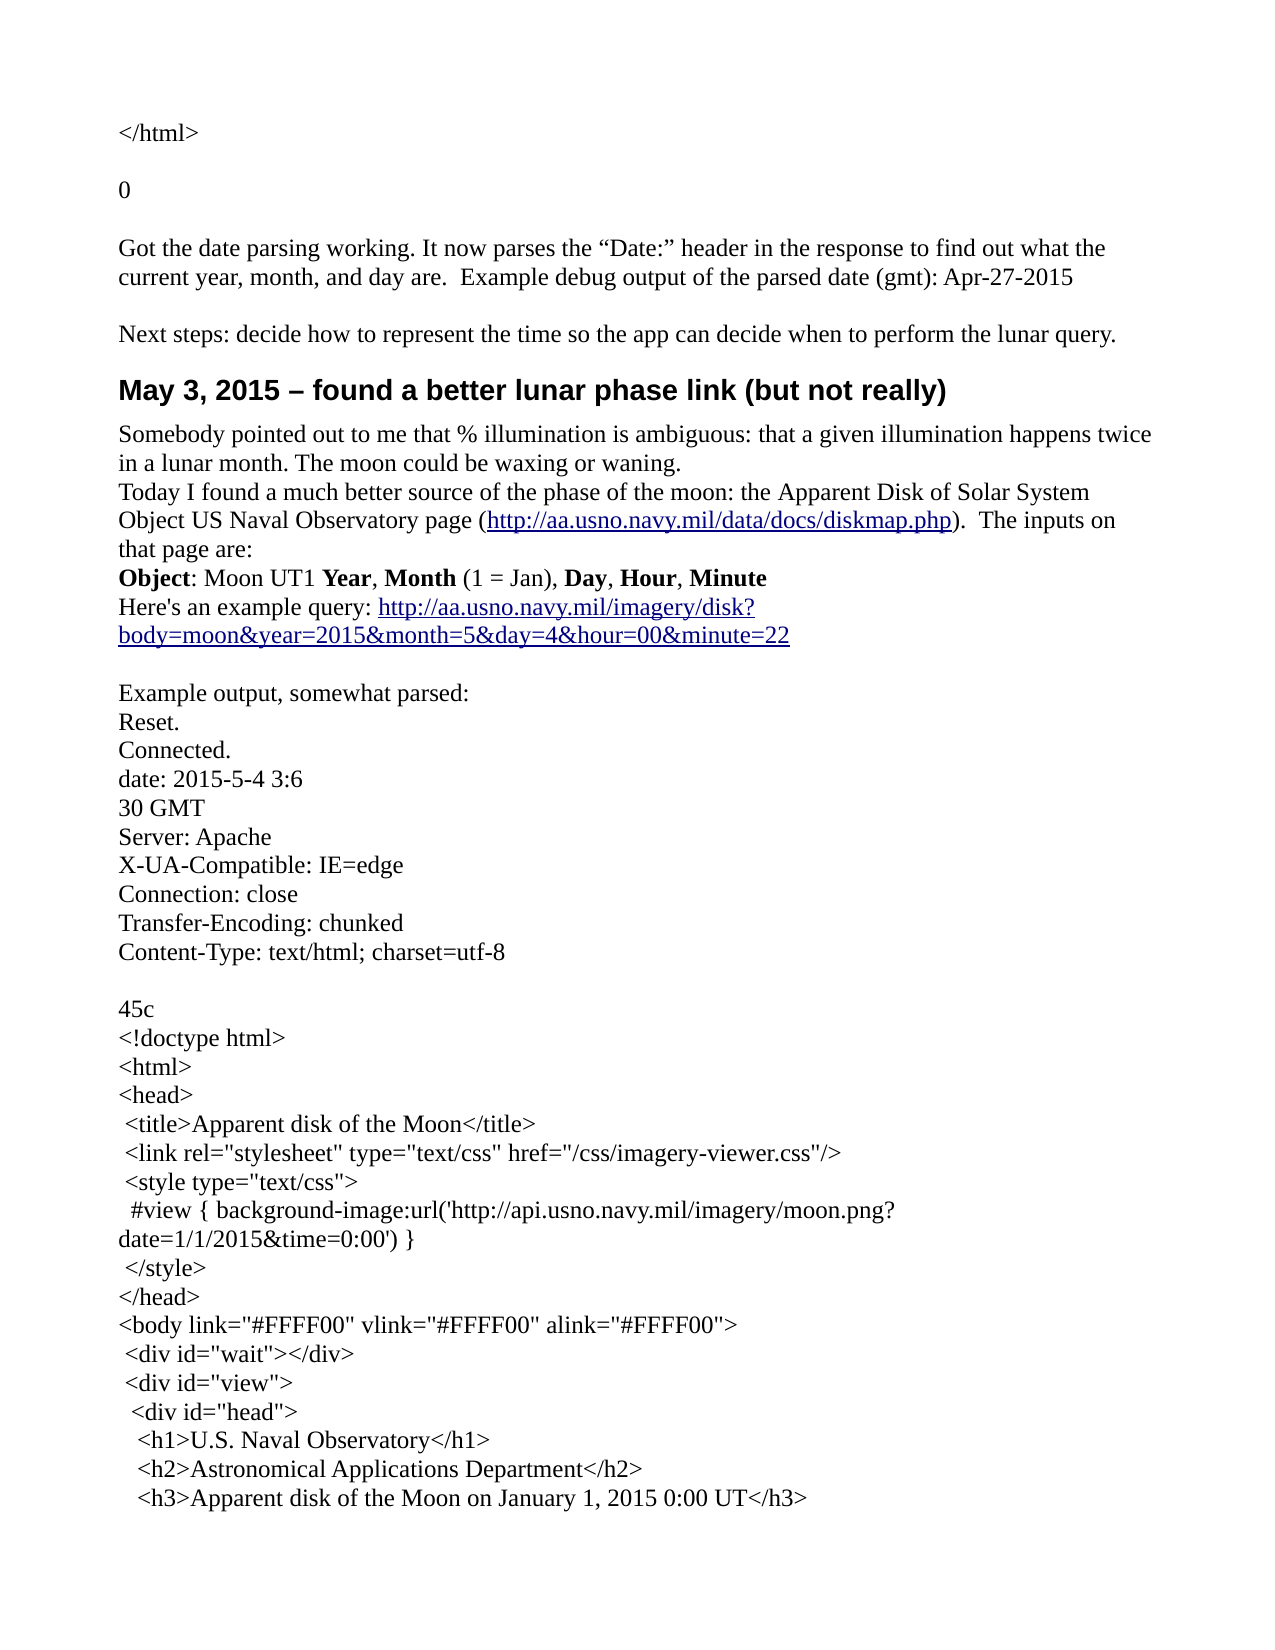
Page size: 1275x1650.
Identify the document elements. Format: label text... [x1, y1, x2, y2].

text <style type="text/css"> [118, 1167, 1157, 1195]
text <body link="#FFFF00" vlink="#FFFF00" alink="#FFFF00"> [118, 1310, 1157, 1339]
text <h2>Astronomical Applications Department</h2> [118, 1454, 1157, 1483]
text <!doctype html> [118, 1023, 1157, 1052]
text Transfer-Encoding: chunked [118, 908, 1157, 937]
text <html> [118, 1052, 1157, 1080]
text Here's an example query: http://aa.usno.navy.mil/imagery/disk?body=moon&year=2015&month=5&day=4&hour=00&minute=22 [118, 592, 1157, 649]
text #view { background-image:url('http://api.usno.navy.mil/imagery/moon.png?date=1/1/2015&time=0:00') } [118, 1195, 1157, 1253]
text Reset. [118, 707, 1157, 735]
text <div id="view"> [118, 1368, 1157, 1397]
text </head> [118, 1282, 1157, 1310]
text <div id="wait"></div> [118, 1339, 1157, 1368]
text <h3>Apparent disk of the Moon on January 1, 2015 0:00 UT</h3> [118, 1483, 1157, 1512]
text 0 [118, 176, 1157, 204]
text </style> [118, 1253, 1157, 1282]
text 30 GMT [118, 793, 1157, 822]
text Server: Apache [118, 822, 1157, 850]
text date: 2015-5-4 3:6 [118, 764, 1157, 793]
text Today I found a much better source of the phase of the moon: the Apparent Disk of Solar System Object US Naval Observatory page (http://aa.usno.navy.mil/data/docs/diskmap.php). The inputs on that page are: [118, 477, 1157, 563]
text <link rel="stylesheet" type="text/css" href="/css/imagery-viewer.css"/> [118, 1138, 1157, 1167]
text Connection: close [118, 879, 1157, 908]
text <head> [118, 1080, 1157, 1109]
text <div id="head"> [118, 1397, 1157, 1425]
text Example output, somewhat parsed: [118, 678, 1157, 707]
text 45c [118, 994, 1157, 1023]
text Content-Type: text/html; charset=utf-8 [118, 937, 1157, 965]
text Object: Moon UT1 Year, Month (1 = Jan), Day, Hour, Minute [118, 563, 1157, 592]
text </html> [118, 118, 1157, 147]
text Next steps: decide how to represent the time so the app can decide when to perform the lunar query. [118, 319, 1157, 348]
text X-UA-Compatible: IE=edge [118, 850, 1157, 879]
text Connected. [118, 735, 1157, 764]
text Somebody pointed out to me that % illumination is ambiguous: that a given illumination happens twice in a lunar month. The moon could be waxing or waning. [118, 419, 1157, 477]
text Got the date parsing working. It now parses the “Date:” header in the response to find out what the current year, month, and day are. Example debug output of the parsed date (gmt): Apr-27-2015 [118, 233, 1157, 291]
text <title>Apparent disk of the Moon</title> [118, 1109, 1157, 1138]
subtitle May 3, 2015 – found a better lunar phase link (but not really) [118, 373, 1157, 407]
text <h1>U.S. Naval Observatory</h1> [118, 1425, 1157, 1454]
